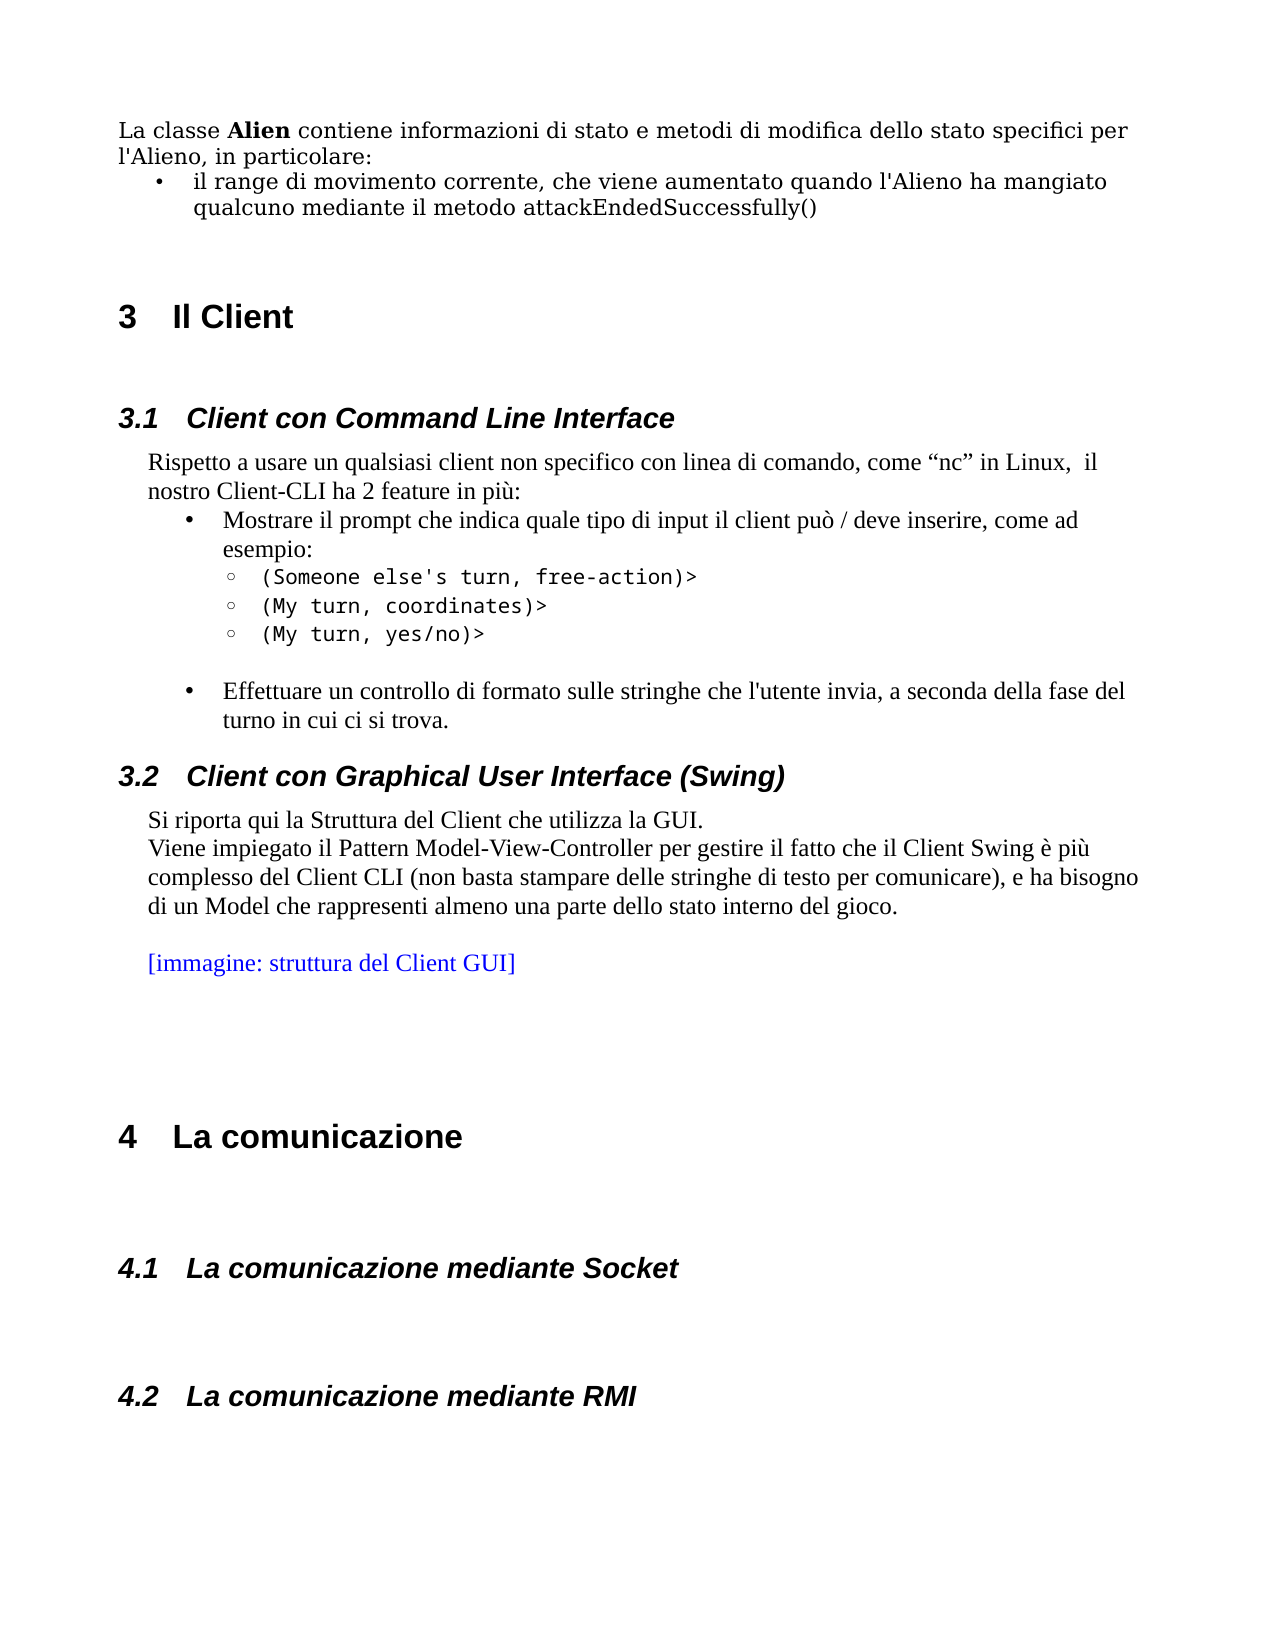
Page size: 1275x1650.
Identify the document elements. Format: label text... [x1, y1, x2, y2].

subtitle La comunicazione mediante Socket [118, 1251, 1157, 1284]
list (My turn, yes/no)> [223, 619, 1157, 648]
list Effettuare un controllo di formato sulle stringhe che l'utente invia, a seconda della fase del turno in cui ci si trova. [185, 676, 1157, 734]
list Mostrare il prompt che indica quale tipo di input il client può / deve inserire, come ad esempio: [185, 505, 1157, 562]
list (Someone else's turn, free-action)> [223, 562, 1157, 591]
text Si riporta qui la Struttura del Client che utilizza la GUI. [148, 805, 1157, 833]
subtitle La comunicazione [118, 1117, 1157, 1156]
list (My turn, coordinates)> [223, 591, 1157, 619]
list il range di movimento corrente, che viene aumentato quando l'Alieno ha mangiato qualcuno mediante il metodo attackEndedSuccessfully() [156, 169, 1157, 220]
text Viene impiegato il Pattern Model-View-Controller per gestire il fatto che il Client Swing è più complesso del Client CLI (non basta stampare delle stringhe di testo per comunicare), e ha bisogno di un Model che rappresenti almeno una parte dello stato interno del gioco. [148, 833, 1157, 920]
subtitle Client con Graphical User Interface (Swing) [118, 759, 1157, 792]
text [immagine: struttura del Client GUI] [148, 948, 1157, 977]
text La classe Alien contiene informazioni di stato e metodi di modifica dello stato specifici per l'Alieno, in particolare: [118, 118, 1157, 169]
text Rispetto a usare un qualsiasi client non specifico con linea di comando, come “nc” in Linux, il nostro Client-CLI ha 2 feature in più: [148, 447, 1157, 505]
subtitle Il Client [118, 296, 1157, 335]
subtitle La comunicazione mediante RMI [118, 1379, 1157, 1413]
subtitle Client con Command Line Interface [118, 401, 1157, 435]
